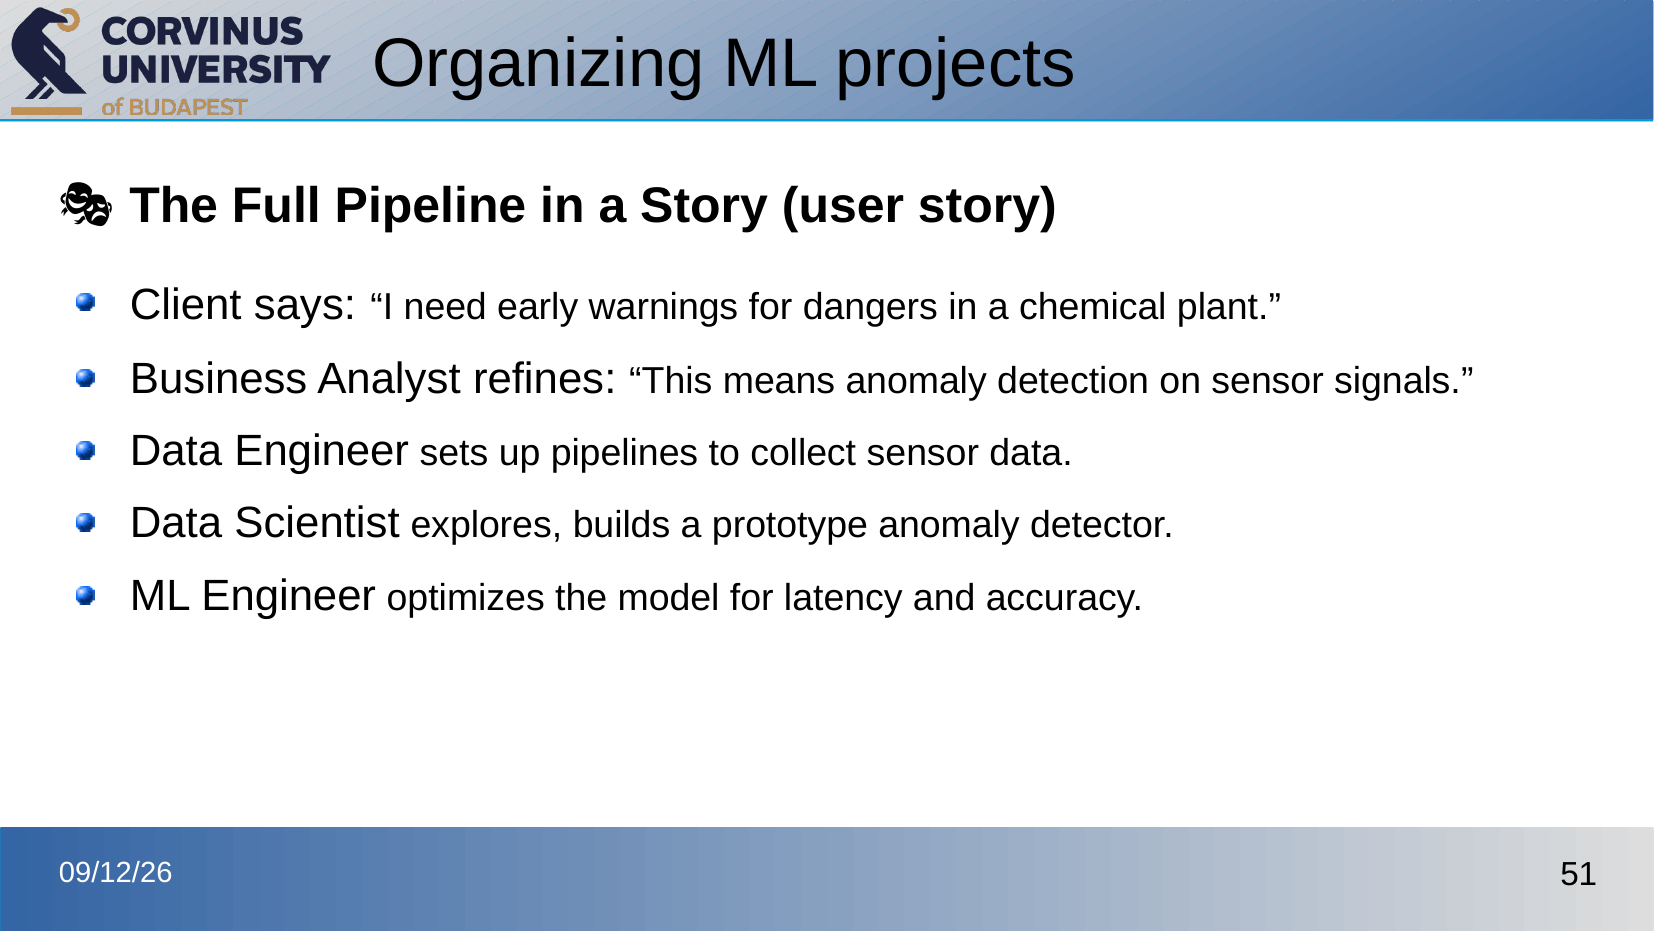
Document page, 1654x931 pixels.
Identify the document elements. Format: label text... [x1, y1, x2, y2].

title Organizing ML projects [372, 23, 1625, 103]
list 🎭 The Full Pipeline in a Story (user story) Client says: “I need early warnings for dangers in a chemical plant.” Business Analyst refines: “This means anomaly detection on sensor signals.” Data Engineer sets up pipelines to collect sensor data. Data Scientist explores, builds a prototype anomaly detector. ML Engineer optimizes the model for latency and accuracy. [59, 177, 1595, 768]
picture [11, 7, 331, 115]
